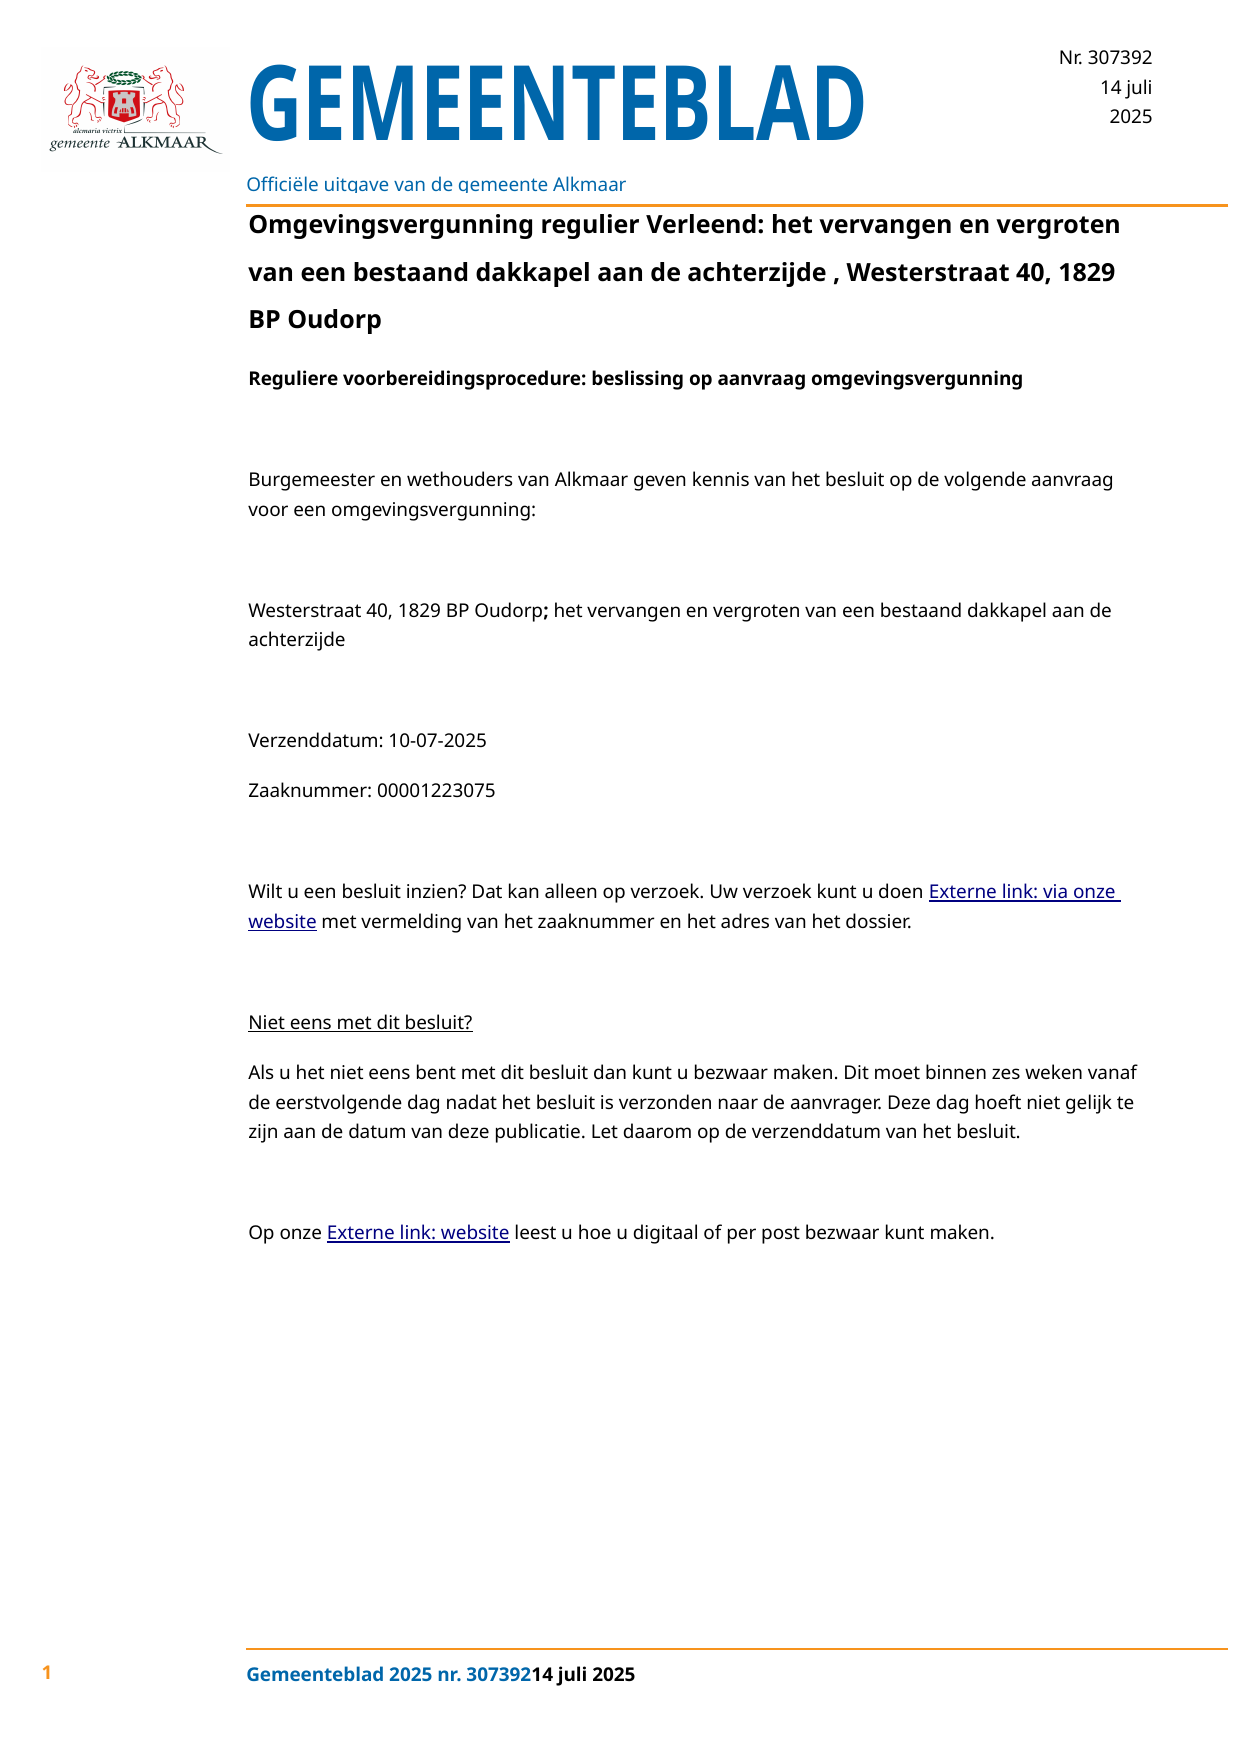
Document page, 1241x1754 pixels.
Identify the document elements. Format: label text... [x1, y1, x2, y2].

text Burgemeester en wethouders van Alkmaar geven kennis van het besluit op de volgende aanvraag voor een omgevingsvergunning: [248, 466, 1152, 522]
text Verzenddatum: 10-07-2025 [248, 727, 1152, 753]
picture [41, 47, 231, 172]
text Niet eens met dit besluit? [248, 1009, 1152, 1034]
text Wilt u een besluit inzien? Dat kan alleen op verzoek. Uw verzoek kunt u doen Externe link: via onze website met vermelding van het zaaknummer en het adres van het dossier. [248, 878, 1152, 934]
text Als u het niet eens bent met dit besluit dan kunt u bezwaar maken. Dit moet binnen zes weken vanaf de eerstvolgende dag nadat het besluit is verzonden naar de aanvrager. Deze dag hoeft niet gelijk te zijn aan de datum van deze publicatie. Let daarom op de verzenddatum van het besluit. [248, 1059, 1152, 1144]
text Op onze Externe link: website leest u hoe u digitaal of per post bezwaar kunt maken. [248, 1219, 1152, 1245]
text Reguliere voorbereidingsprocedure: beslissing op aanvraag omgevingsvergunning [248, 366, 1152, 391]
text Zaaknummer: 00001223075 [248, 778, 1152, 803]
text Omgevingsvergunning regulier Verleend: het vervangen en vergroten van een bestaand dakkapel aan de achterzijde , Westerstraat 40, 1829 BP Oudorp [248, 207, 1152, 336]
text Westerstraat 40, 1829 BP Oudorp; het vervangen en vergroten van een bestaand dakkapel aan de achterzijde [248, 597, 1152, 652]
